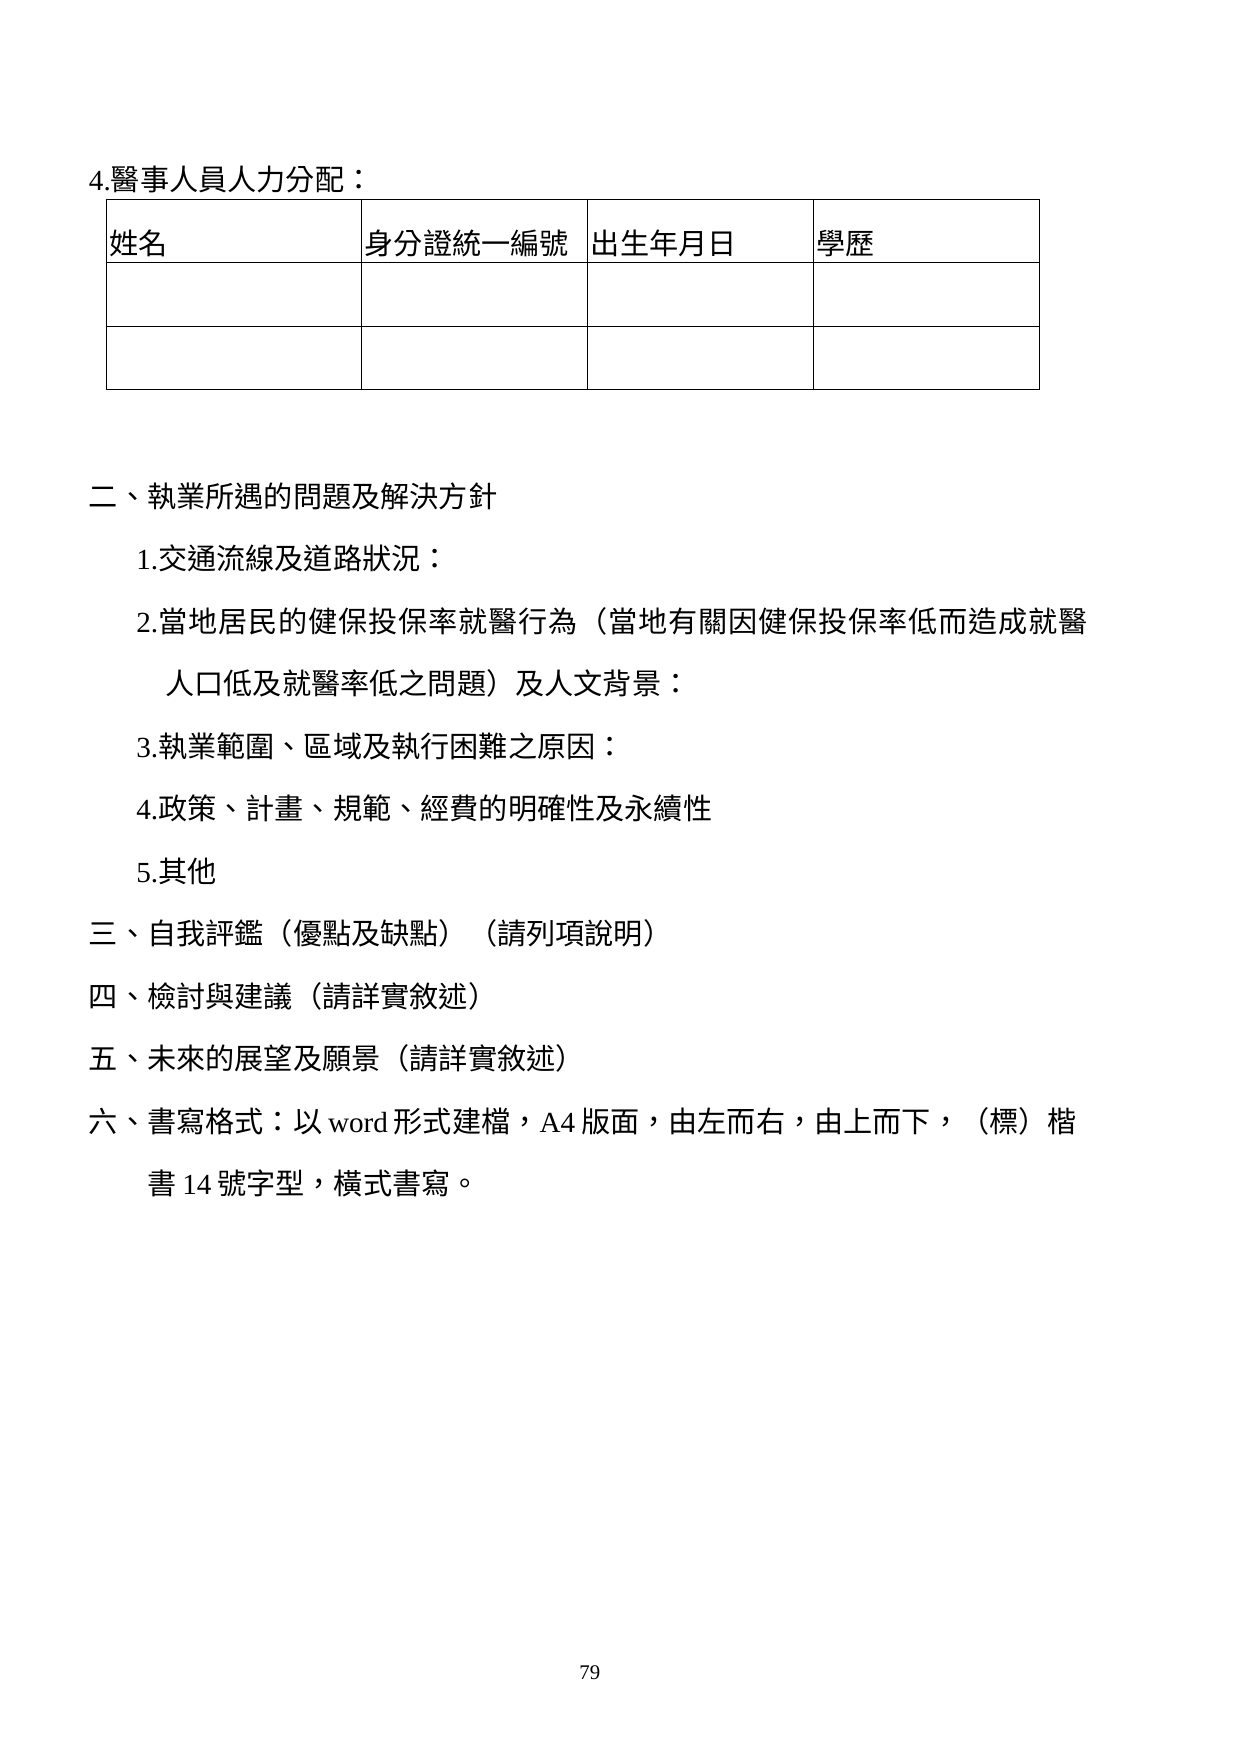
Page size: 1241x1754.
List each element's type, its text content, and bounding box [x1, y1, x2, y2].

text 六、書寫格式：以word形式建檔，A4版面，由左而右，由上而下，（標）楷書14號字型，橫式書寫。 [89, 1078, 1090, 1203]
table_cell [362, 263, 587, 326]
table_cell [107, 327, 361, 389]
table_header 身分證統一編號 [362, 200, 587, 262]
table_cell [588, 327, 813, 389]
text 3.執業範圍、區域及執行困難之原因： [136, 703, 1090, 765]
text 二、執業所遇的問題及解決方針 [89, 453, 1090, 515]
text 1.交通流線及道路狀況： [136, 515, 1090, 578]
table_cell [588, 263, 813, 326]
text 五、未來的展望及願景（請詳實敘述） [89, 1015, 1090, 1078]
table_header 出生年月日 [588, 200, 813, 262]
table_header 姓名 [107, 200, 361, 262]
table_cell [814, 263, 1039, 326]
text 2.當地居民的健保投保率就醫行為（當地有關因健保投保率低而造成就醫人口低及就醫率低之問題）及人文背景： [136, 578, 1090, 703]
text 三、自我評鑑（優點及缺點）（請列項說明） [89, 890, 1090, 953]
table_cell [107, 263, 361, 326]
table_cell [814, 327, 1039, 389]
text 四、檢討與建議（請詳實敘述） [89, 953, 1090, 1015]
table_cell [362, 327, 587, 389]
table_header 學歷 [814, 200, 1039, 262]
text 4.政策、計畫、規範、經費的明確性及永續性 [136, 765, 1090, 828]
text 4.醫事人員人力分配： [89, 136, 1090, 199]
text 5.其他 [136, 828, 1090, 890]
